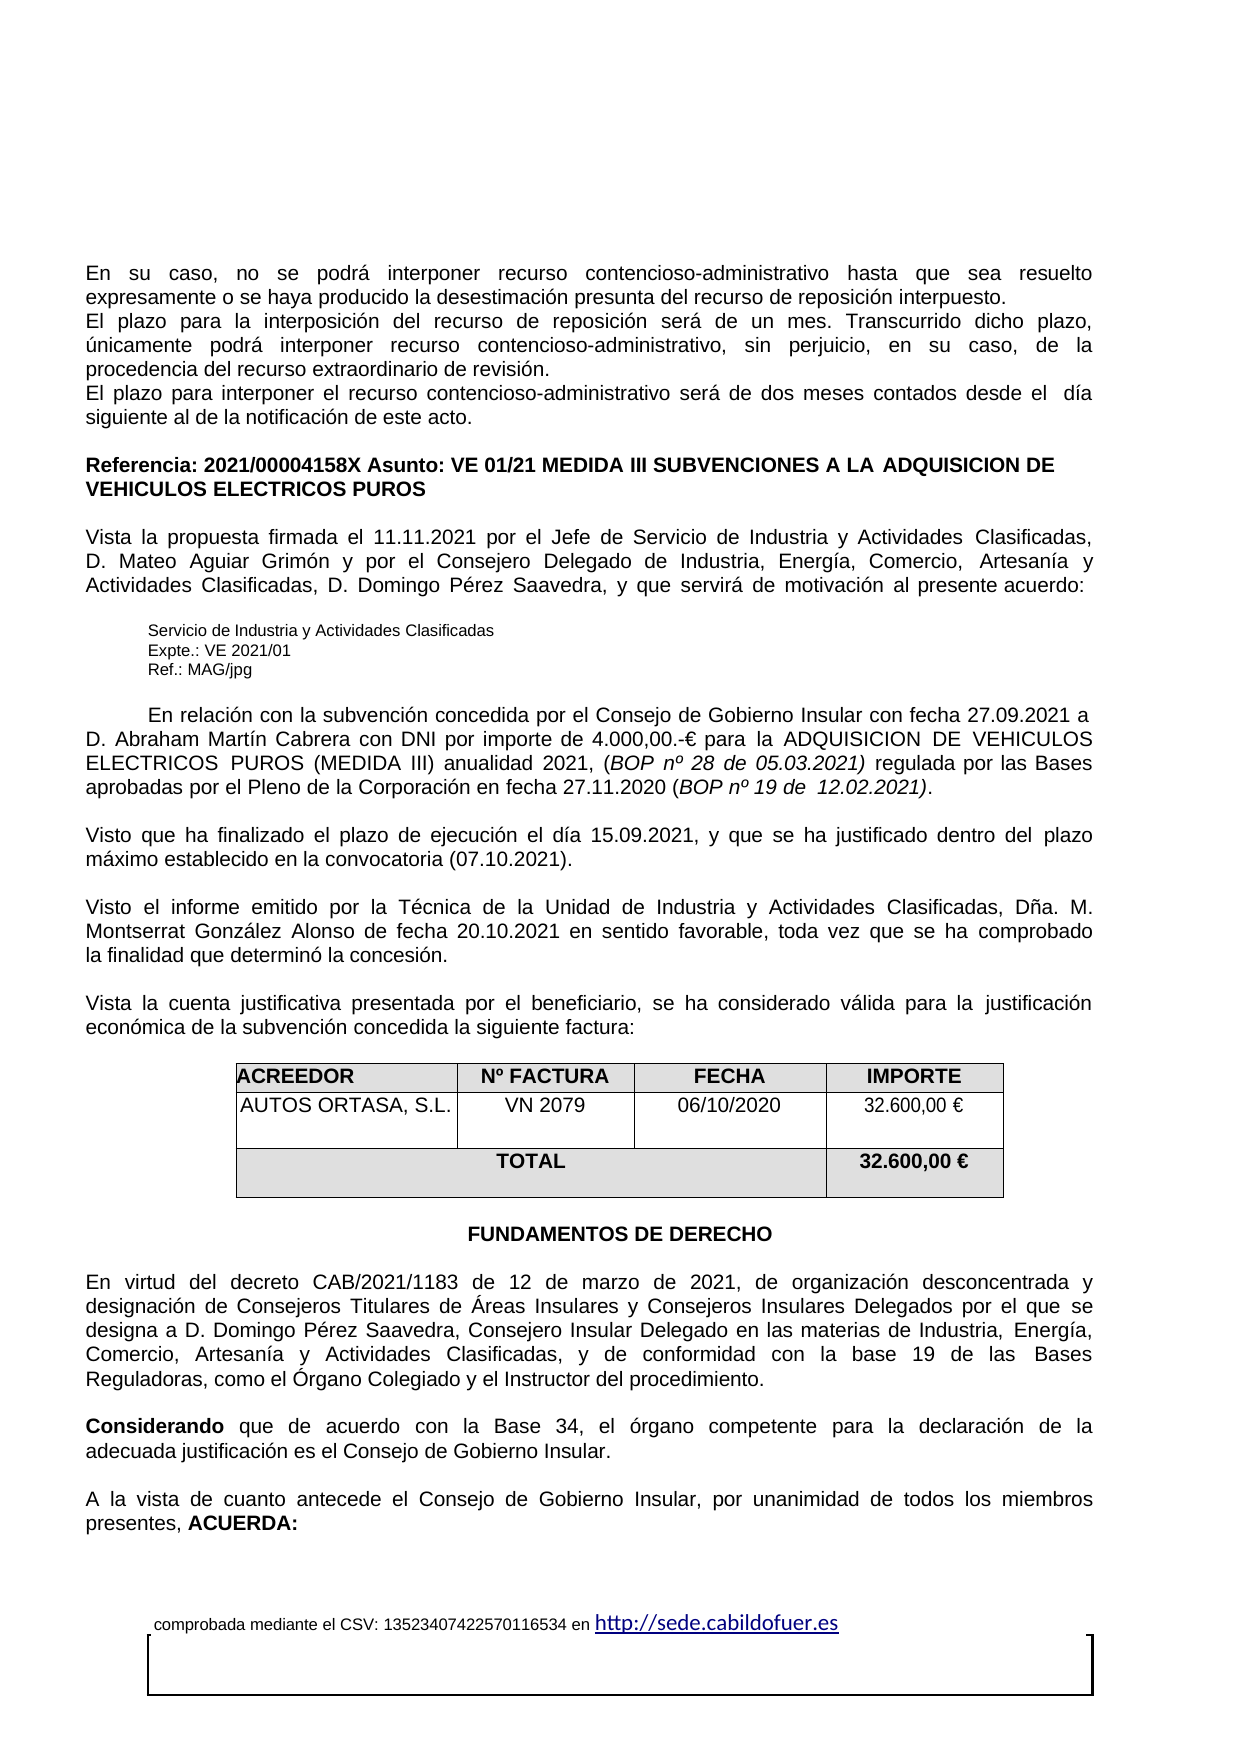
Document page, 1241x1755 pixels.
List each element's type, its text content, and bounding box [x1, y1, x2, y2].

text Servicio de Industria y Actividades Clasificadas Expte.: VE 2021/01 [148, 621, 528, 659]
table_header Nº FACTURA [458, 1064, 634, 1092]
table_header FECHA [635, 1064, 826, 1092]
table_header ACREEDOR [237, 1064, 457, 1092]
text Visto que ha finalizado el plazo de ejecución el día 15.09.2021, y que se ha justificado dentro del plazo máximo establecido en la convocatoria (07.10.2021). [85, 823, 1093, 871]
table_cell TOTAL [237, 1149, 826, 1197]
text Visto el informe emitido por la Técnica de la Unidad de Industria y Actividades Clasificadas, Dña. M. Montserrat González Alonso de fecha 20.10.2021 en sentido favorable, toda vez que se ha comprobado la finalidad que determinó la concesión. [85, 895, 1093, 967]
text Vista la cuenta justificativa presentada por el beneficiario, se ha considerado válida para la justificación económica de la subvención concedida la siguiente factura: [85, 991, 1093, 1039]
table_cell 32.600,00 € [827, 1093, 1003, 1148]
table_header IMPORTE [827, 1064, 1003, 1092]
text Considerando que de acuerdo con la Base 34, el órgano competente para la declaración de la adecuada justificación es el Consejo de Gobierno Insular. [85, 1414, 1093, 1462]
subtitle FUNDAMENTOS DE DERECHO [467, 1222, 1107, 1246]
subtitle Referencia: 2021/00004158X Asunto: VE 01/21 MEDIDA III SUBVENCIONES A LA ADQUISICION DE VEHICULOS ELECTRICOS PUROS [85, 453, 1093, 501]
table_cell VN 2079 [458, 1093, 634, 1148]
text Vista la propuesta firmada el 11.11.2021 por el Jefe de Servicio de Industria y Actividades Clasificadas, D. Mateo Aguiar Grimón y por el Consejero Delegado de Industria, Energía, Comercio, Artesanía y Actividades Clasificadas, D. Domingo Pérez Saavedra, y que servirá de motivación al presente acuerdo: [85, 525, 1093, 597]
text El plazo para la interposición del recurso de reposición será de un mes. Transcurrido dicho plazo, únicamente podrá interponer recurso contencioso-administrativo, sin perjuicio, en su caso, de la procedencia del recurso extraordinario de revisión. [85, 308, 1093, 381]
text El plazo para interponer el recurso contencioso-administrativo será de dos meses contados desde el día siguiente al de la notificación de este acto. [85, 381, 1093, 429]
text A la vista de cuanto antecede el Consejo de Gobierno Insular, por unanimidad de todos los miembros presentes, ACUERDA: [85, 1486, 1093, 1534]
text D. Abraham Martín Cabrera con DNI por importe de 4.000,00.-€ para la ADQUISICION DE VEHICULOS ELECTRICOS PUROS (MEDIDA III) anualidad 2021, (BOP nº 28 de 05.03.2021) regulada por las Bases aprobadas por el Pleno de la Corporación en fecha 27.11.2020 (BOP nº 19 de 12.02.2021). [85, 726, 1093, 799]
text En virtud del decreto CAB/2021/1183 de 12 de marzo de 2021, de organización desconcentrada y designación de Consejeros Titulares de Áreas Insulares y Consejeros Insulares Delegados por el que se designa a D. Domingo Pérez Saavedra, Consejero Insular Delegado en las materias de Industria, Energía, Comercio, Artesanía y Actividades Clasificadas, y de conformidad con la base 19 de las Bases Reguladoras, como el Órgano Colegiado y el Instructor del procedimiento. [85, 1270, 1093, 1390]
table_cell 32.600,00 € [827, 1149, 1003, 1197]
text Ref.: MAG/jpg [148, 659, 1107, 679]
text En relación con la subvención concedida por el Consejo de Gobierno Insular con fecha 27.09.2021 a [148, 702, 1107, 726]
table_cell 06/10/2020 [635, 1093, 826, 1148]
table_cell AUTOS ORTASA, S.L. [237, 1093, 457, 1148]
text En su caso, no se podrá interponer recurso contencioso-administrativo hasta que sea resuelto expresamente o se haya producido la desestimación presunta del recurso de reposición interpuesto. [85, 260, 1093, 308]
